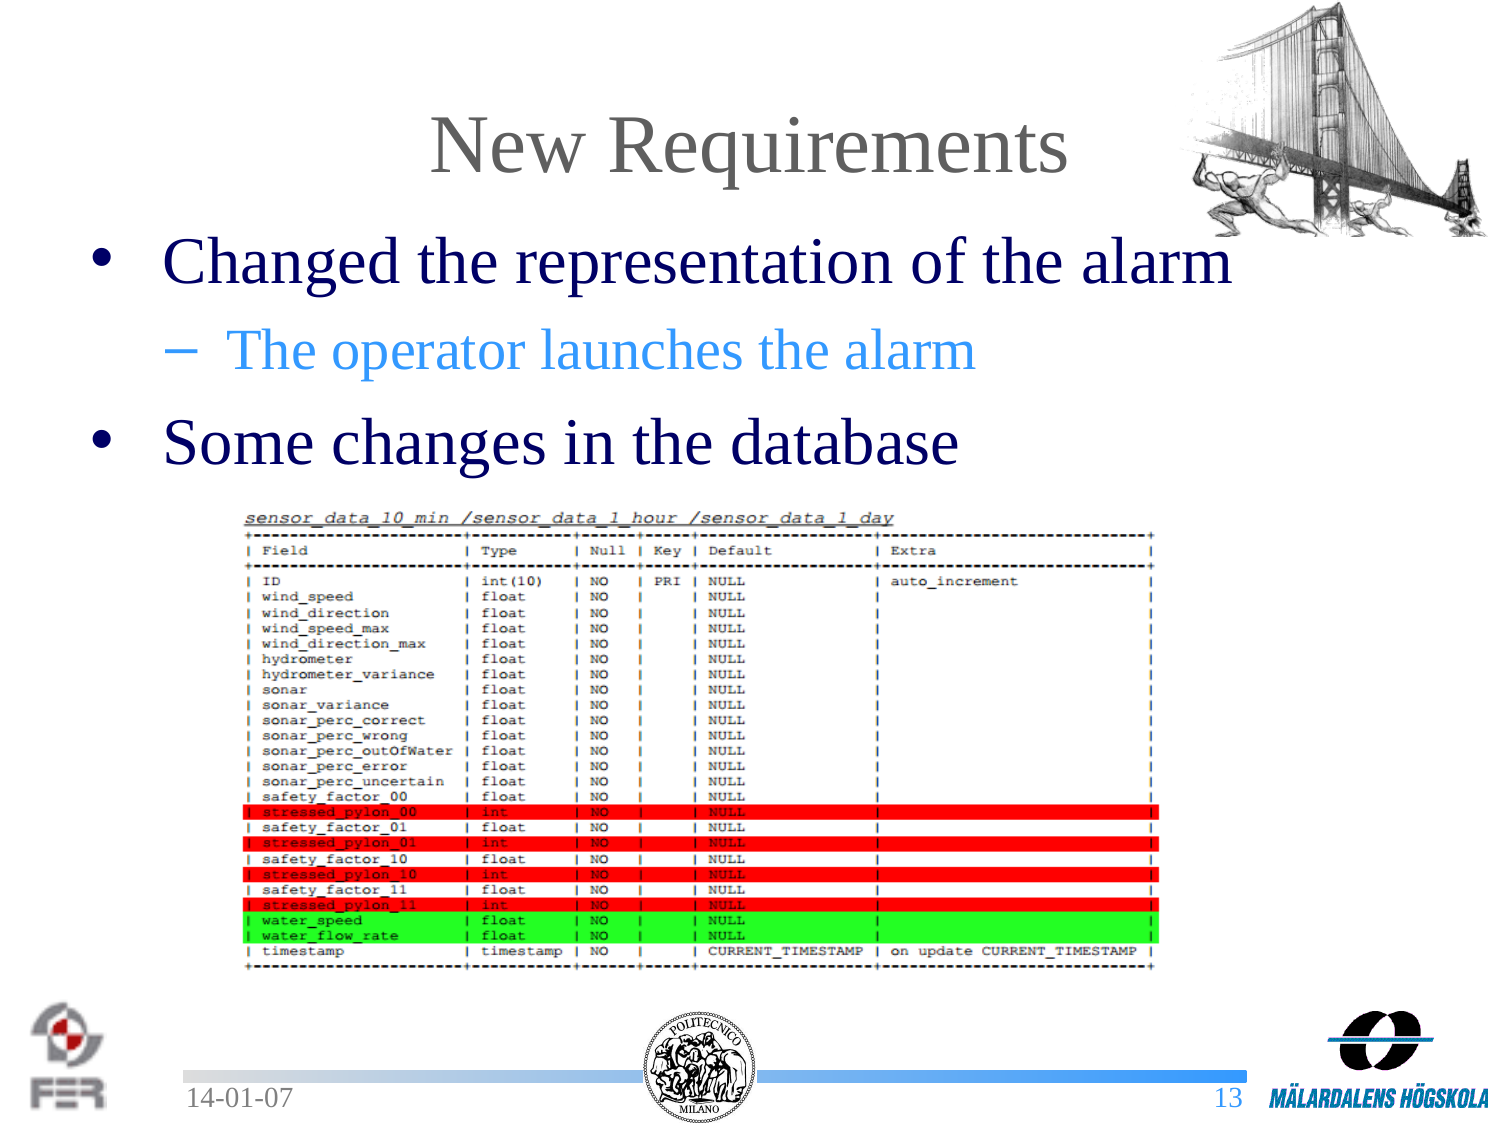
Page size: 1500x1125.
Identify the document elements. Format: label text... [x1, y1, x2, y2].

picture [1368, 1093, 1374, 1104]
picture [1454, 1091, 1459, 1108]
text_box [1186, 1070, 1258, 1114]
picture [236, 952, 1182, 978]
title New Requirements [75, 45, 1175, 209]
list Changed the representation of the alarm The operator launches the alarm Some changes in the database [75, 209, 1426, 952]
picture [1175, 0, 1488, 237]
picture [643, 1011, 757, 1123]
picture [29, 987, 107, 1125]
picture [1435, 1096, 1441, 1104]
text_box 14-01-07 [171, 1070, 396, 1114]
picture [1269, 1011, 1488, 1108]
